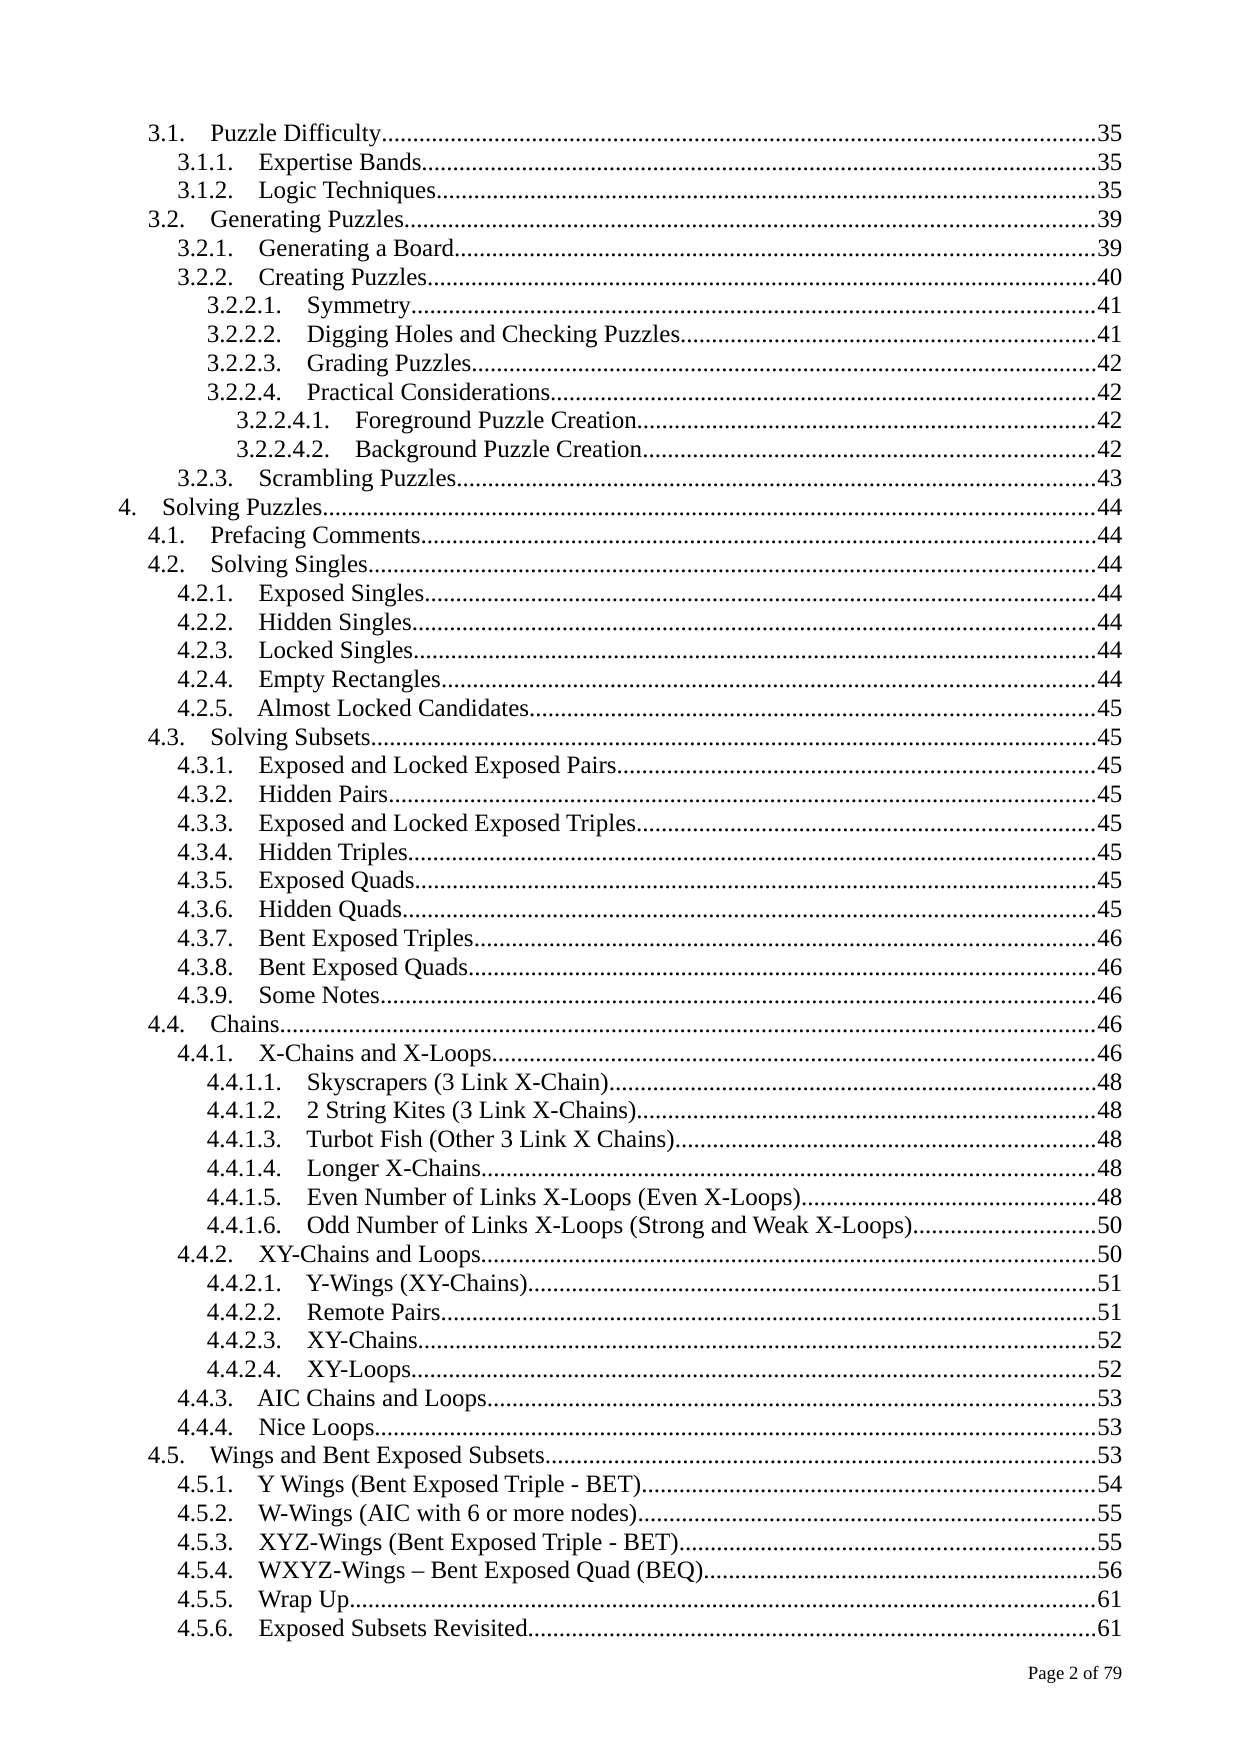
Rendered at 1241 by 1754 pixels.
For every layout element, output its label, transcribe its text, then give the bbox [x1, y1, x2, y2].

text 4.4.1.2. 2 String Kites (3 Link X-Chains) 48 [207, 1096, 1122, 1124]
text 4. Solving Puzzles 44 [118, 492, 1122, 521]
text 4.5.4. WXYZ-Wings – Bent Exposed Quad (BEQ) 56 [177, 1556, 1122, 1584]
text 4.4.2.3. XY-Chains 52 [207, 1326, 1122, 1354]
text 3.2.2.4.1. Foreground Puzzle Creation 42 [236, 406, 1122, 434]
text 3.2.2.2. Digging Holes and Checking Puzzles 41 [207, 319, 1122, 348]
text 4.4.2. XY-Chains and Loops 50 [177, 1239, 1122, 1268]
text 3.2.2.1. Symmetry 41 [207, 291, 1122, 319]
text 4.3.5. Exposed Quads 45 [177, 866, 1122, 894]
text 3.2.2.4. Practical Considerations 42 [207, 377, 1122, 406]
text 4.3.9. Some Notes 46 [177, 981, 1122, 1009]
text 4.4.1.3. Turbot Fish (Other 3 Link X Chains) 48 [207, 1124, 1122, 1153]
text 3.1. Puzzle Difficulty 35 [148, 118, 1122, 147]
text 4.4.1.4. Longer X-Chains 48 [207, 1153, 1122, 1182]
text 4.4.2.1. Y-Wings (XY-Chains) 51 [207, 1268, 1122, 1297]
text 4.5.2. W-Wings (AIC with 6 or more nodes) 55 [177, 1498, 1122, 1527]
text 4.4.1.6. Odd Number of Links X-Loops (Strong and Weak X-Loops) 50 [207, 1211, 1122, 1239]
text 4.4.1.1. Skyscrapers (3 Link X-Chain) 48 [207, 1067, 1122, 1096]
text 4.3.8. Bent Exposed Quads 46 [177, 952, 1122, 981]
text 4.2.5. Almost Locked Candidates 45 [177, 693, 1122, 722]
text 3.2. Generating Puzzles 39 [148, 204, 1122, 233]
text 4.5.5. Wrap Up. 61 [177, 1584, 1122, 1613]
text 3.1.2. Logic Techniques 35 [177, 176, 1122, 204]
text 4.4.1.5. Even Number of Links X-Loops (Even X-Loops) 48 [207, 1182, 1122, 1211]
text 3.2.3. Scrambling Puzzles 43 [177, 463, 1122, 492]
text 4.1. Prefacing Comments 44 [148, 521, 1122, 549]
text 3.2.2.4.2. Background Puzzle Creation 42 [236, 434, 1122, 463]
text 4.3.6. Hidden Quads 45 [177, 894, 1122, 923]
text 4.5.6. Exposed Subsets Revisited 61 [177, 1613, 1122, 1642]
text 4.4.4. Nice Loops 53 [177, 1412, 1122, 1441]
text 4.3.4. Hidden Triples 45 [177, 837, 1122, 866]
text 3.2.2.3. Grading Puzzles 42 [207, 348, 1122, 377]
text 4.4.3. AIC Chains and Loops 53 [177, 1383, 1122, 1412]
text 4.5. Wings and Bent Exposed Subsets 53 [148, 1441, 1122, 1469]
text 4.3.7. Bent Exposed Triples 46 [177, 923, 1122, 952]
text 4.2.4. Empty Rectangles 44 [177, 664, 1122, 693]
text 4.5.1. Y Wings (Bent Exposed Triple - BET) 54 [177, 1469, 1122, 1498]
text 4.2.1. Exposed Singles 44 [177, 578, 1122, 607]
text 4.4.2.2. Remote Pairs 51 [207, 1297, 1122, 1326]
text 4.2.3. Locked Singles 44 [177, 636, 1122, 664]
text 4.2.2. Hidden Singles 44 [177, 607, 1122, 636]
text 3.2.2. Creating Puzzles 40 [177, 262, 1122, 291]
text 4.2. Solving Singles 44 [148, 549, 1122, 578]
text 4.3.3. Exposed and Locked Exposed Triples 45 [177, 808, 1122, 837]
text 4.3. Solving Subsets 45 [148, 722, 1122, 751]
text 4.3.2. Hidden Pairs 45 [177, 779, 1122, 808]
text 3.1.1. Expertise Bands 35 [177, 147, 1122, 176]
text 4.4. Chains 46 [148, 1009, 1122, 1038]
text 3.2.1. Generating a Board 39 [177, 233, 1122, 262]
text 4.3.1. Exposed and Locked Exposed Pairs 45 [177, 751, 1122, 779]
text 4.4.1. X-Chains and X-Loops 46 [177, 1038, 1122, 1067]
text 4.4.2.4. XY-Loops 52 [207, 1354, 1122, 1383]
text 4.5.3. XYZ-Wings (Bent Exposed Triple - BET) 55 [177, 1527, 1122, 1556]
